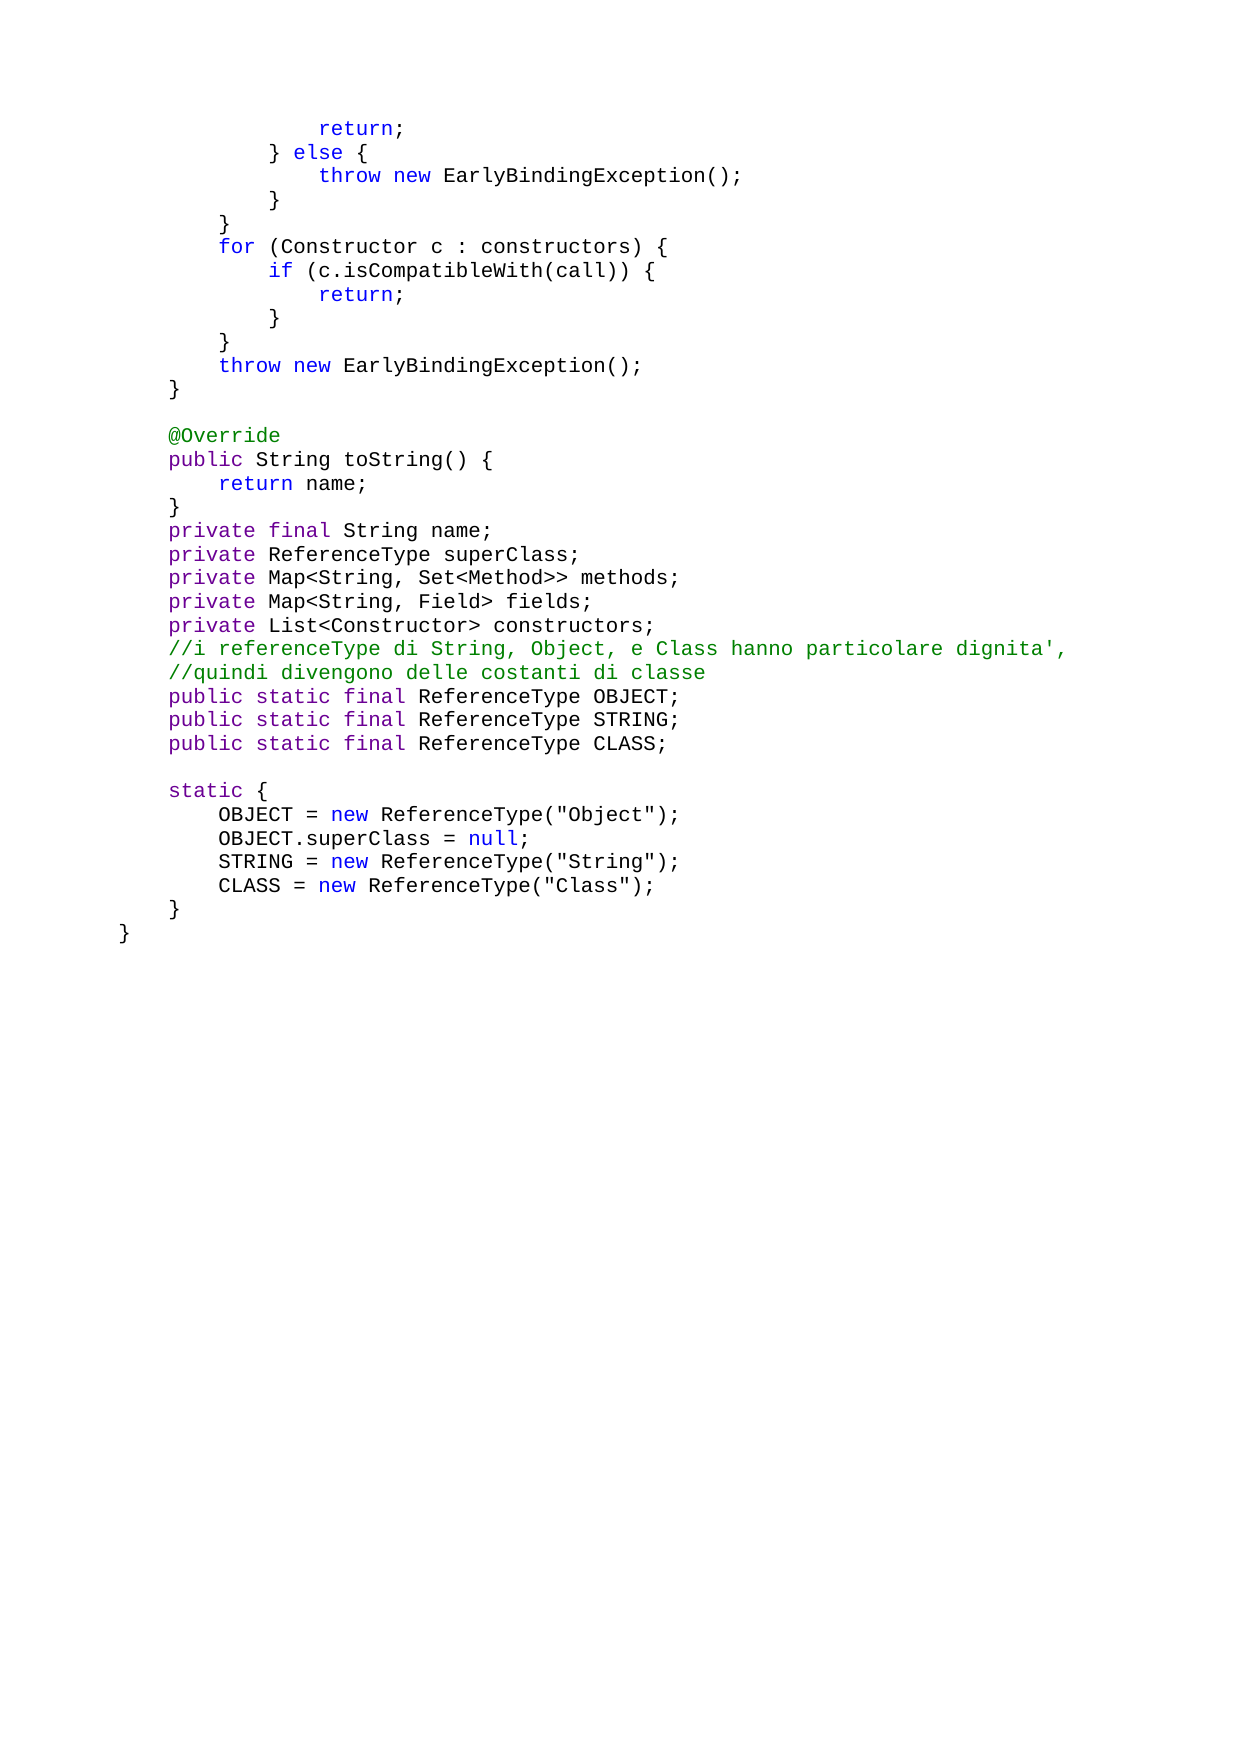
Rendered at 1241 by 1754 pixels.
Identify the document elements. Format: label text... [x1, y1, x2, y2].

text private ReferenceType superClass; [118, 544, 1123, 567]
text //i referenceType di String, Object, e Class hanno particolare dignita', [118, 638, 1123, 662]
text return; [118, 284, 1123, 307]
text public static final ReferenceType CLASS; [118, 733, 1123, 757]
text private Map<String, Field> fields; [118, 591, 1123, 615]
text public static final ReferenceType OBJECT; [118, 686, 1123, 709]
text @Override [118, 426, 1123, 449]
text if (c.isCompatibleWith(call)) { [118, 260, 1123, 284]
text throw new EarlyBindingException(); [118, 354, 1123, 378]
text public static final ReferenceType STRING; [118, 709, 1123, 733]
text throw new EarlyBindingException(); [118, 165, 1123, 189]
text private final String name; [118, 520, 1123, 544]
text } else { [118, 142, 1123, 165]
text } [118, 213, 1123, 236]
text } [118, 378, 1123, 402]
text return name; [118, 473, 1123, 496]
text } [118, 496, 1123, 520]
text for (Constructor c : constructors) { [118, 236, 1123, 260]
text CLASS = new ReferenceType("Class"); [118, 875, 1123, 898]
text } [118, 331, 1123, 354]
text private Map<String, Set<Method>> methods; [118, 567, 1123, 591]
text OBJECT = new ReferenceType("Object"); [118, 804, 1123, 827]
text } [118, 307, 1123, 331]
text //quindi divengono delle costanti di classe [118, 662, 1123, 686]
text STRING = new ReferenceType("String"); [118, 851, 1123, 875]
text private List<Constructor> constructors; [118, 615, 1123, 638]
text return; [118, 118, 1123, 142]
text } [118, 922, 1123, 946]
text static { [118, 780, 1123, 804]
text OBJECT.superClass = null; [118, 827, 1123, 851]
text } [118, 898, 1123, 922]
text } [118, 189, 1123, 213]
text public String toString() { [118, 449, 1123, 473]
